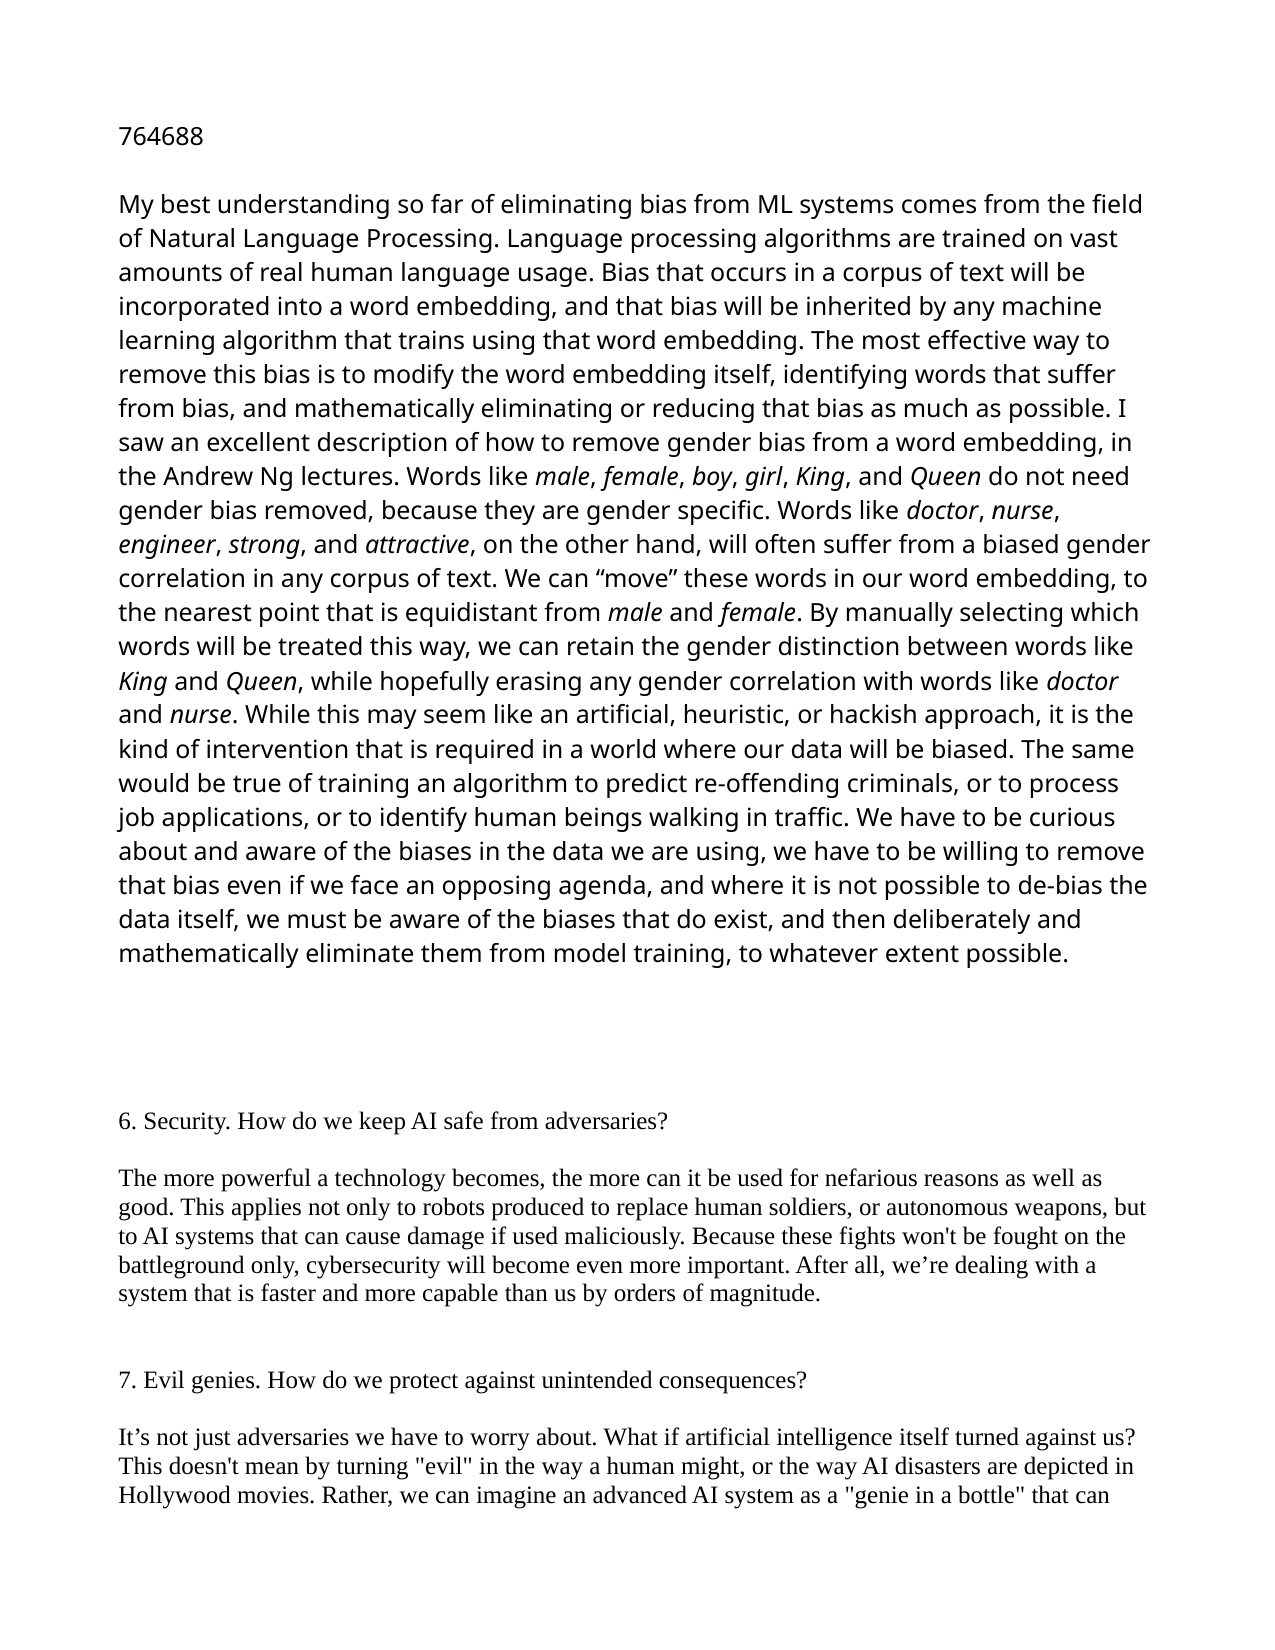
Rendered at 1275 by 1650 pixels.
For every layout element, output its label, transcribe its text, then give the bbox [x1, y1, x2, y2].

text 7. Evil genies. How do we protect against unintended consequences? [118, 1365, 1157, 1393]
text 6. Security. How do we keep AI safe from adversaries? [118, 1106, 1157, 1135]
text The more powerful a technology becomes, the more can it be used for nefarious reasons as well as good. This applies not only to robots produced to replace human soldiers, or autonomous weapons, but to AI systems that can cause damage if used maliciously. Because these fights won't be fought on the battleground only, cybersecurity will become even more important. After all, we’re dealing with a system that is faster and more capable than us by orders of magnitude. [118, 1163, 1157, 1307]
text 764688 [118, 118, 1157, 152]
text My best understanding so far of eliminating bias from ML systems comes from the field of Natural Language Processing. Language processing algorithms are trained on vast amounts of real human language usage. Bias that occurs in a corpus of text will be incorporated into a word embedding, and that bias will be inherited by any machine learning algorithm that trains using that word embedding. The most effective way to remove this bias is to modify the word embedding itself, identifying words that suffer from bias, and mathematically eliminating or reducing that bias as much as possible. I saw an excellent description of how to remove gender bias from a word embedding, in the Andrew Ng lectures. Words like male, female, boy, girl, King, and Queen do not need gender bias removed, because they are gender specific. Words like doctor, nurse, engineer, strong, and attractive, on the other hand, will often suffer from a biased gender correlation in any corpus of text. We can “move” these words in our word embedding, to the nearest point that is equidistant from male and female. By manually selecting which words will be treated this way, we can retain the gender distinction between words like King and Queen, while hopefully erasing any gender correlation with words like doctor and nurse. While this may seem like an artificial, heuristic, or hackish approach, it is the kind of intervention that is required in a world where our data will be biased. The same would be true of training an algorithm to predict re-offending criminals, or to process job applications, or to identify human beings walking in traffic. We have to be curious about and aware of the biases in the data we are using, we have to be willing to remove that bias even if we face an opposing agenda, and where it is not possible to de-bias the data itself, we must be aware of the biases that do exist, and then deliberately and mathematically eliminate them from model training, to whatever extent possible. [118, 186, 1157, 970]
text It’s not just adversaries we have to worry about. What if artificial intelligence itself turned against us? This doesn't mean by turning "evil" in the way a human might, or the way AI disasters are depicted in Hollywood movies. Rather, we can imagine an advanced AI system as a "genie in a bottle" that can [118, 1422, 1157, 1508]
